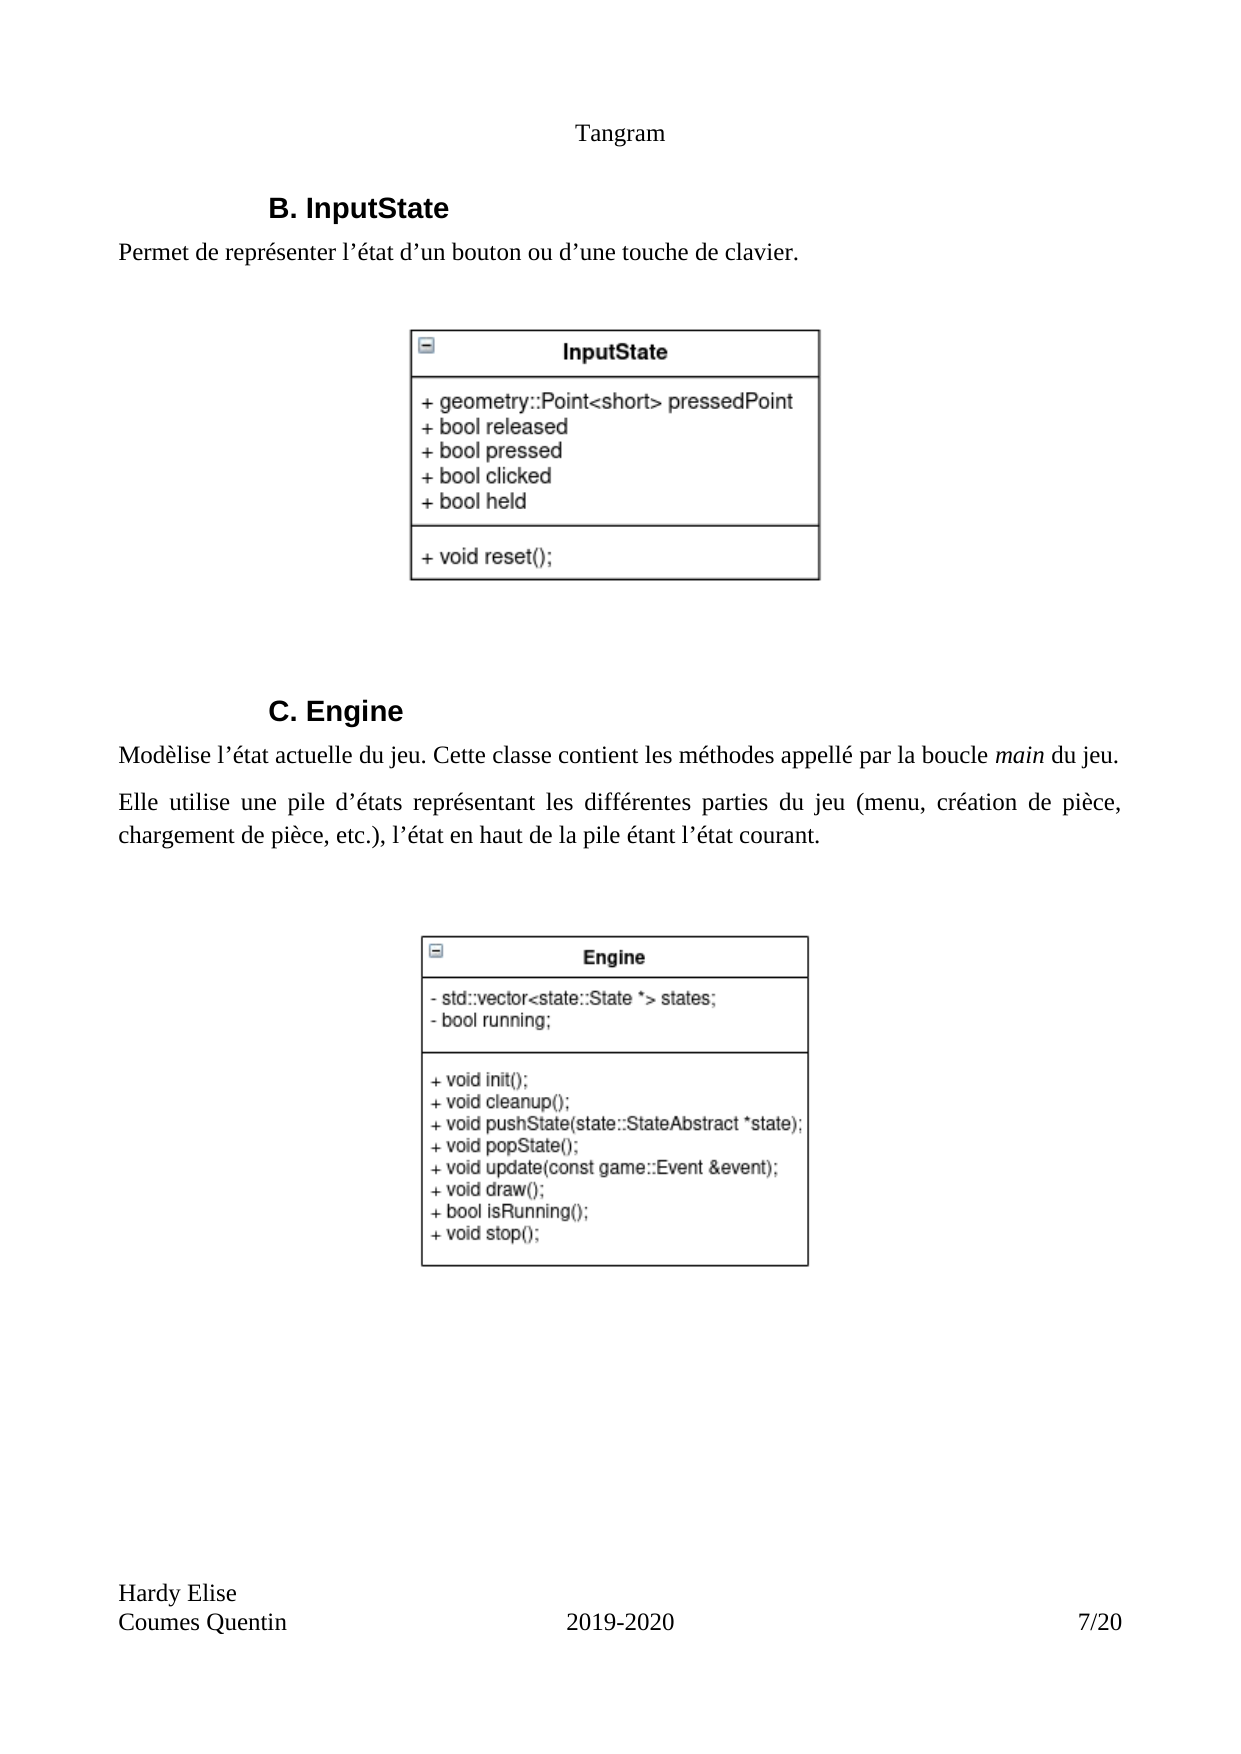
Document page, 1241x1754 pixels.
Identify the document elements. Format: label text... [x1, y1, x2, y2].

picture [393, 309, 848, 612]
subtitle B. InputState [268, 191, 1122, 225]
text Elle utilise une pile d’états représentant les différentes parties du jeu (menu, création de pièce, chargement de pièce, etc.), l’état en haut de la pile étant l’état courant. [118, 787, 1122, 849]
subtitle C. Engine [268, 693, 1122, 727]
text Modèlise l’état actuelle du jeu. Cette classe contient les méthodes appellé par la boucle main du jeu. [118, 740, 1122, 768]
picture [398, 908, 842, 1284]
text Permet de représenter l’état d’un bouton ou d’une touche de clavier. [118, 237, 1122, 266]
